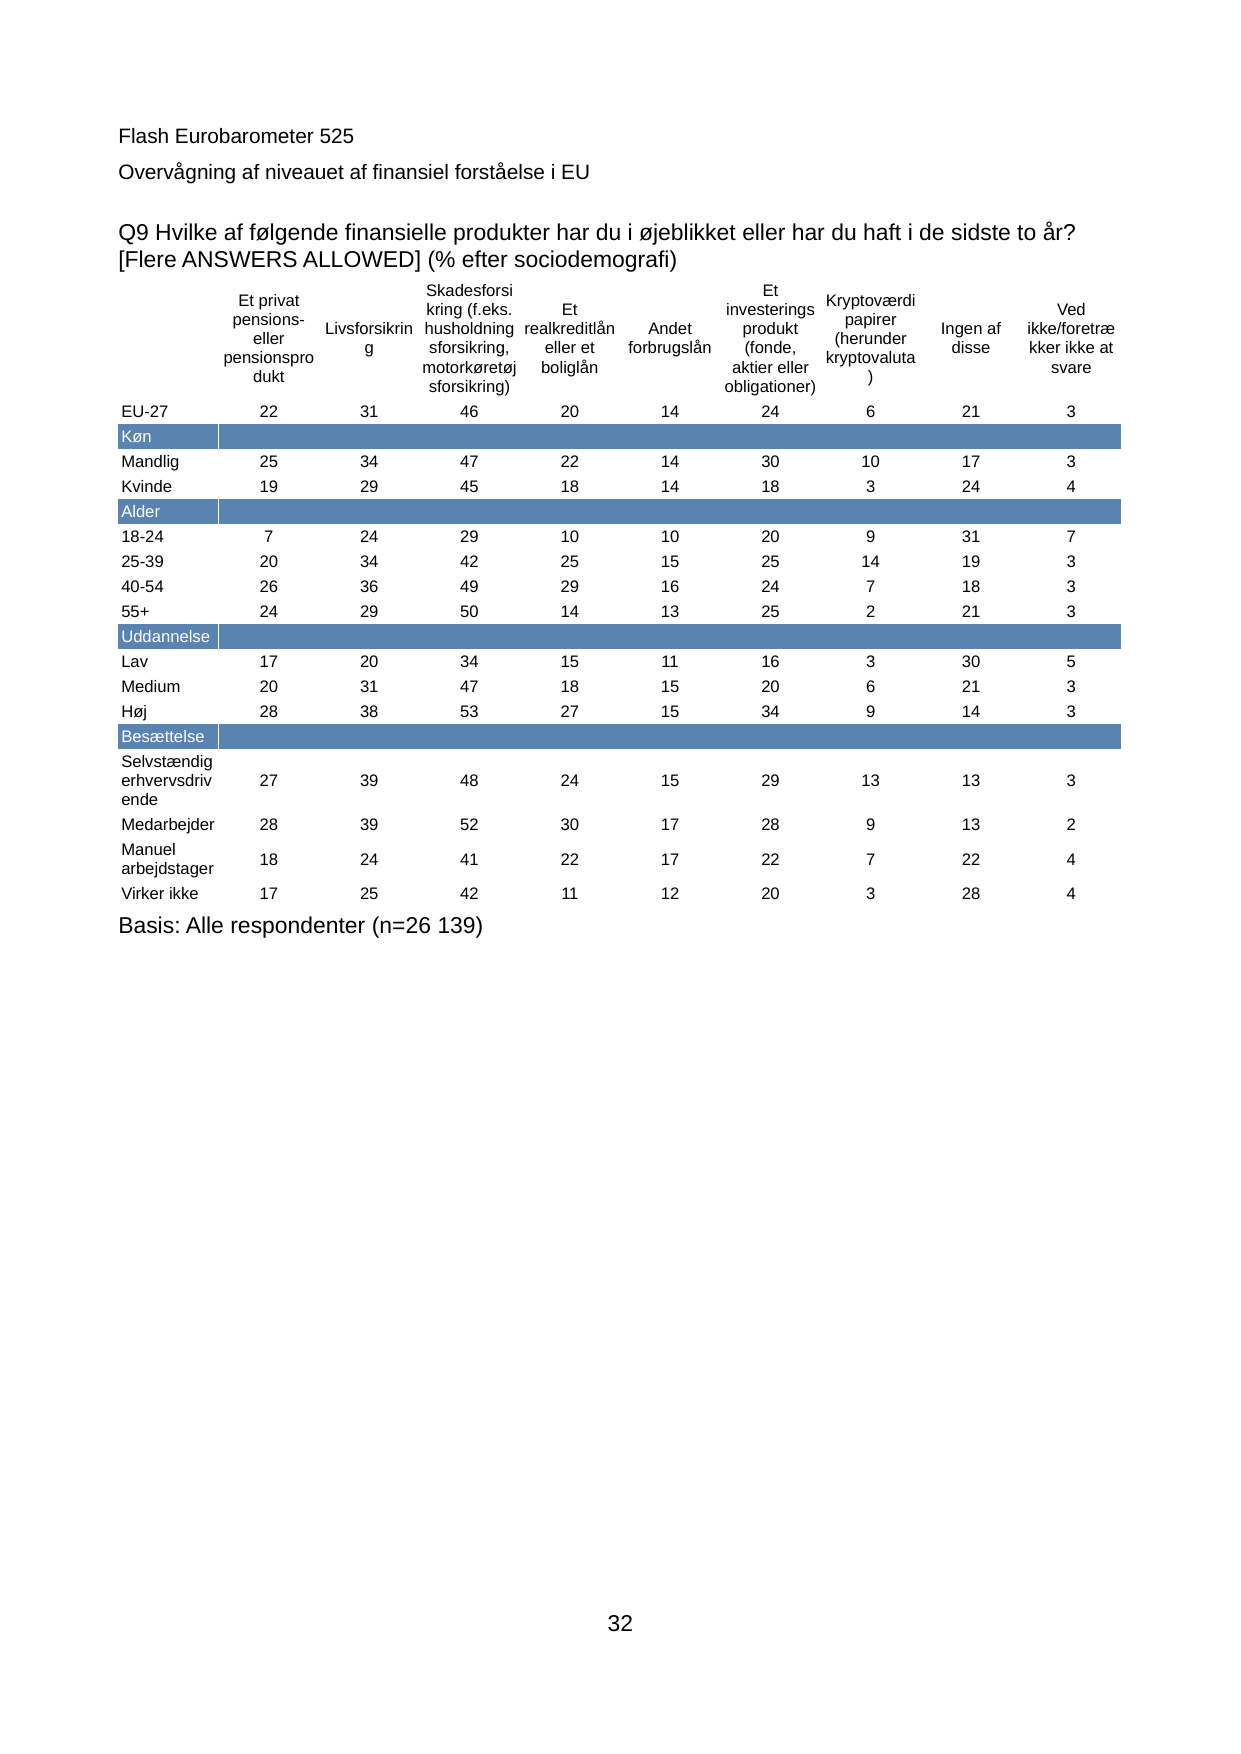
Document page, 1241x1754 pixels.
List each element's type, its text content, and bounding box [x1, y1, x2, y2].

table_cell 31 [921, 524, 1021, 549]
table_cell 11 [620, 649, 720, 674]
table_cell 18 [519, 474, 620, 499]
table_cell 16 [720, 649, 820, 674]
table_cell 24 [219, 599, 319, 624]
table_cell 28 [219, 812, 319, 837]
table_cell 26 [219, 574, 319, 599]
table_cell 20 [319, 649, 419, 674]
table_cell [620, 499, 720, 524]
table_cell [519, 499, 620, 524]
table_cell 39 [319, 812, 419, 837]
table_cell 38 [319, 699, 419, 724]
table_cell 14 [620, 474, 720, 499]
table_cell 17 [620, 812, 720, 837]
text Q9 Hvilke af følgende finansielle produkter har du i øjeblikket eller har du haft i de sidste to år? [Flere ANSWERS ALLOWED] (% efter sociodemografi) [118, 219, 1122, 272]
table_cell Alder [118, 499, 218, 524]
table_cell [820, 724, 921, 749]
table_cell 17 [620, 837, 720, 881]
table_cell [519, 624, 620, 649]
table_cell [519, 724, 620, 749]
table_cell [620, 724, 720, 749]
table_cell [720, 499, 820, 524]
table_cell [219, 499, 319, 524]
table_cell [820, 424, 921, 449]
table_cell 30 [921, 649, 1021, 674]
table_cell 3 [1021, 549, 1121, 574]
table_cell 22 [519, 837, 620, 881]
table_header Andet forbrugslån [620, 278, 720, 399]
table_cell 24 [519, 749, 620, 812]
table_cell [720, 424, 820, 449]
table_cell [319, 724, 419, 749]
table_cell 3 [820, 881, 921, 906]
table_cell 5 [1021, 649, 1121, 674]
table_cell 11 [519, 881, 620, 906]
table_cell 9 [820, 524, 921, 549]
table_cell 20 [720, 674, 820, 699]
table_cell 48 [419, 749, 519, 812]
table_cell 6 [820, 674, 921, 699]
table_cell 22 [519, 449, 620, 474]
table_cell Mandlig [118, 449, 218, 474]
table_cell 7 [820, 574, 921, 599]
table_cell 34 [319, 449, 419, 474]
table_cell 15 [620, 699, 720, 724]
table_cell 21 [921, 399, 1021, 424]
table_cell [820, 499, 921, 524]
table_cell 25 [720, 599, 820, 624]
table_cell 47 [419, 449, 519, 474]
table_cell 30 [519, 812, 620, 837]
table_cell 7 [820, 837, 921, 881]
table_cell 15 [519, 649, 620, 674]
table_cell [1021, 724, 1121, 749]
table_cell [720, 724, 820, 749]
table_header Kryptoværdipapirer (herunder kryptovaluta) [820, 278, 921, 399]
table_cell 46 [419, 399, 519, 424]
table_cell [219, 724, 319, 749]
table_cell 14 [820, 549, 921, 574]
table_cell Uddannelse [118, 624, 218, 649]
table_cell 34 [720, 699, 820, 724]
table_cell 25-39 [118, 549, 218, 574]
table_cell 49 [419, 574, 519, 599]
table_cell 31 [319, 399, 419, 424]
table_cell 3 [1021, 749, 1121, 812]
table_cell 2 [1021, 812, 1121, 837]
table_cell [419, 424, 519, 449]
table_cell 17 [921, 449, 1021, 474]
table_cell 4 [1021, 474, 1121, 499]
table_cell 36 [319, 574, 419, 599]
table_cell 18 [720, 474, 820, 499]
table_header Ingen af disse [921, 278, 1021, 399]
table_cell Medium [118, 674, 218, 699]
table_cell 22 [219, 399, 319, 424]
table_cell 27 [219, 749, 319, 812]
table_cell 41 [419, 837, 519, 881]
table_cell 18 [921, 574, 1021, 599]
table_cell [620, 424, 720, 449]
table_header [118, 278, 218, 399]
table_cell [1021, 424, 1121, 449]
table_cell Besættelse [118, 724, 218, 749]
table_cell [519, 424, 620, 449]
table_cell 3 [1021, 399, 1121, 424]
table_cell 25 [519, 549, 620, 574]
table_cell 19 [921, 549, 1021, 574]
table_header Et privat pensions- eller pensionsprodukt [219, 278, 319, 399]
table_cell 10 [620, 524, 720, 549]
table_cell [219, 424, 319, 449]
table_cell [921, 499, 1021, 524]
table_cell Medarbejder [118, 812, 218, 837]
table_header Ved ikke/foretrækker ikke at svare [1021, 278, 1121, 399]
table_cell 42 [419, 549, 519, 574]
table_cell 34 [319, 549, 419, 574]
table_cell 27 [519, 699, 620, 724]
table_cell 24 [921, 474, 1021, 499]
table_cell Lav [118, 649, 218, 674]
table_cell 3 [820, 474, 921, 499]
table_cell 29 [519, 574, 620, 599]
table_cell EU-27 [118, 399, 218, 424]
table_cell 29 [319, 599, 419, 624]
table_cell 21 [921, 599, 1021, 624]
table_header Skadesforsikring (f.eks. husholdningsforsikring, motorkøretøjsforsikring) [419, 278, 519, 399]
table_cell 20 [720, 881, 820, 906]
table_cell 29 [419, 524, 519, 549]
table_cell 14 [620, 399, 720, 424]
table_cell [319, 499, 419, 524]
table_cell [921, 724, 1021, 749]
table_cell 17 [219, 649, 319, 674]
table_cell 45 [419, 474, 519, 499]
table_cell 52 [419, 812, 519, 837]
table_cell 7 [219, 524, 319, 549]
table_cell Kvinde [118, 474, 218, 499]
table_cell [319, 424, 419, 449]
table_cell Manuel arbejdstager [118, 837, 218, 881]
table_cell 16 [620, 574, 720, 599]
table_cell 30 [720, 449, 820, 474]
table_cell 13 [921, 749, 1021, 812]
table_cell 18 [219, 837, 319, 881]
table_cell 50 [419, 599, 519, 624]
table_cell 28 [219, 699, 319, 724]
table_cell 47 [419, 674, 519, 699]
table_cell [1021, 624, 1121, 649]
table_cell 3 [1021, 599, 1121, 624]
table_cell 29 [720, 749, 820, 812]
table_cell [219, 624, 319, 649]
table_cell 55+ [118, 599, 218, 624]
table_header Et realkreditlån eller et boliglån [519, 278, 620, 399]
table_cell [921, 424, 1021, 449]
table_cell 4 [1021, 837, 1121, 881]
text Basis: Alle respondenter (n=26 139) [118, 912, 1122, 938]
table_cell 12 [620, 881, 720, 906]
table_cell 24 [720, 574, 820, 599]
table_cell 24 [720, 399, 820, 424]
table_cell 9 [820, 699, 921, 724]
table_cell [419, 624, 519, 649]
table_cell [419, 724, 519, 749]
table_cell 15 [620, 549, 720, 574]
table_cell [820, 624, 921, 649]
table_cell 14 [921, 699, 1021, 724]
table_cell Høj [118, 699, 218, 724]
table_cell 28 [921, 881, 1021, 906]
table_cell 3 [1021, 574, 1121, 599]
table_cell 28 [720, 812, 820, 837]
table_cell 17 [219, 881, 319, 906]
table_cell 10 [519, 524, 620, 549]
table_cell 22 [720, 837, 820, 881]
table_cell 3 [1021, 674, 1121, 699]
table_cell 24 [319, 524, 419, 549]
table_cell Køn [118, 424, 218, 449]
table_cell 20 [219, 674, 319, 699]
table_cell 18 [519, 674, 620, 699]
table_cell 15 [620, 674, 720, 699]
table_cell 2 [820, 599, 921, 624]
table_cell 31 [319, 674, 419, 699]
table_cell 6 [820, 399, 921, 424]
table_cell 42 [419, 881, 519, 906]
table_cell 4 [1021, 881, 1121, 906]
table_header Livsforsikring [319, 278, 419, 399]
table_cell 21 [921, 674, 1021, 699]
table_cell 15 [620, 749, 720, 812]
table_cell 13 [820, 749, 921, 812]
table_cell 40-54 [118, 574, 218, 599]
table_cell 14 [620, 449, 720, 474]
table_cell 20 [519, 399, 620, 424]
table_cell 3 [1021, 449, 1121, 474]
table_cell 3 [1021, 699, 1121, 724]
table_cell [720, 624, 820, 649]
table_cell 24 [319, 837, 419, 881]
table_cell 14 [519, 599, 620, 624]
table_cell 13 [921, 812, 1021, 837]
table_cell 29 [319, 474, 419, 499]
table_cell Selvstændig erhvervsdrivende [118, 749, 218, 812]
table_cell [1021, 499, 1121, 524]
table_cell 18-24 [118, 524, 218, 549]
table_cell 13 [620, 599, 720, 624]
table_cell [419, 499, 519, 524]
table_cell 19 [219, 474, 319, 499]
table_cell Virker ikke [118, 881, 218, 906]
table_cell 10 [820, 449, 921, 474]
table_cell [921, 624, 1021, 649]
table_cell 39 [319, 749, 419, 812]
table_cell [620, 624, 720, 649]
table_cell 3 [820, 649, 921, 674]
table_cell 25 [720, 549, 820, 574]
table_cell 53 [419, 699, 519, 724]
table_cell 34 [419, 649, 519, 674]
table_cell 7 [1021, 524, 1121, 549]
table_cell 20 [219, 549, 319, 574]
table_cell 20 [720, 524, 820, 549]
table_cell 25 [319, 881, 419, 906]
table_header Et investeringsprodukt (fonde, aktier eller obligationer) [720, 278, 820, 399]
table_cell 9 [820, 812, 921, 837]
table_cell 22 [921, 837, 1021, 881]
table_cell 25 [219, 449, 319, 474]
table_cell [319, 624, 419, 649]
